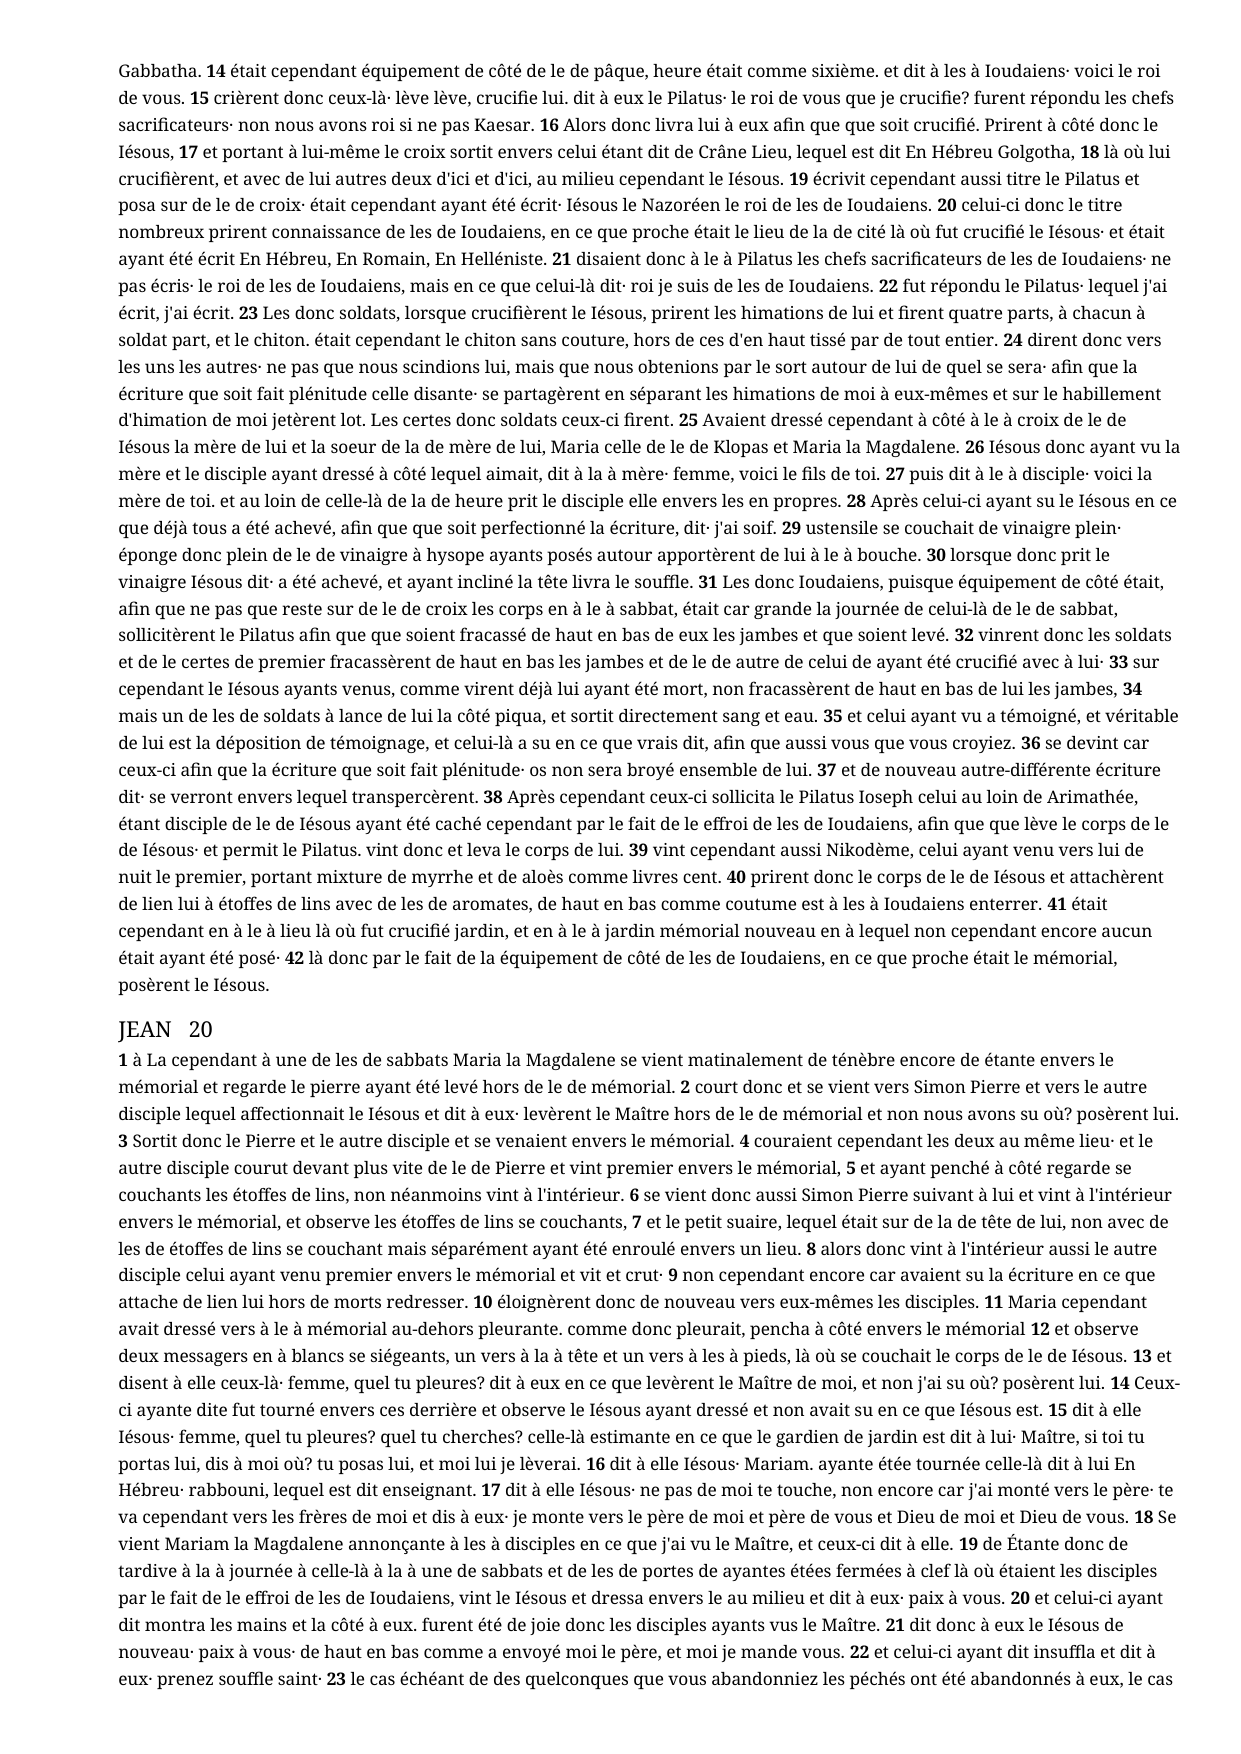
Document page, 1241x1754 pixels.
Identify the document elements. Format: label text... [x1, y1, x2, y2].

text Gabbatha. 14 était cependant équipement de côté de le de pâque, heure était comme sixième. et dit à les à Ioudaiens· voici le roi de vous. 15 crièrent donc ceux-là· lève lève, crucifie lui. dit à eux le Pilatus· le roi de vous que je crucifie? furent répondu les chefs sacrificateurs· non nous avons roi si ne pas Kaesar. 16 Alors donc livra lui à eux afin que que soit crucifié. Prirent à côté donc le Iésous, 17 et portant à lui-même le croix sortit envers celui étant dit de Crâne Lieu, lequel est dit En Hébreu Golgotha, 18 là où lui crucifièrent, et avec de lui autres deux d'ici et d'ici, au milieu cependant le Iésous. 19 écrivit cependant aussi titre le Pilatus et posa sur de le de croix· était cependant ayant été écrit· Iésous le Nazoréen le roi de les de Ioudaiens. 20 celui-ci donc le titre nombreux prirent connaissance de les de Ioudaiens, en ce que proche était le lieu de la de cité là où fut crucifié le Iésous· et était ayant été écrit En Hébreu, En Romain, En Helléniste. 21 disaient donc à le à Pilatus les chefs sacrificateurs de les de Ioudaiens· ne pas écris· le roi de les de Ioudaiens, mais en ce que celui-là dit· roi je suis de les de Ioudaiens. 22 fut répondu le Pilatus· lequel j'ai écrit, j'ai écrit. 23 Les donc soldats, lorsque crucifièrent le Iésous, prirent les himations de lui et firent quatre parts, à chacun à soldat part, et le chiton. était cependant le chiton sans couture, hors de ces d'en haut tissé par de tout entier. 24 dirent donc vers les uns les autres· ne pas que nous scindions lui, mais que nous obtenions par le sort autour de lui de quel se sera· afin que la écriture que soit fait plénitude celle disante· se partagèrent en séparant les himations de moi à eux-mêmes et sur le habillement d'himation de moi jetèrent lot. Les certes donc soldats ceux-ci firent. 25 Avaient dressé cependant à côté à le à croix de le de Iésous la mère de lui et la soeur de la de mère de lui, Maria celle de le de Klopas et Maria la Magdalene. 26 Iésous donc ayant vu la mère et le disciple ayant dressé à côté lequel aimait, dit à la à mère· femme, voici le fils de toi. 27 puis dit à le à disciple· voici la mère de toi. et au loin de celle-là de la de heure prit le disciple elle envers les en propres. 28 Après celui-ci ayant su le Iésous en ce que déjà tous a été achevé, afin que que soit perfectionné la écriture, dit· j'ai soif. 29 ustensile se couchait de vinaigre plein· éponge donc plein de le de vinaigre à hysope ayants posés autour apportèrent de lui à le à bouche. 30 lorsque donc prit le vinaigre Iésous dit· a été achevé, et ayant incliné la tête livra le souffle. 31 Les donc Ioudaiens, puisque équipement de côté était, afin que ne pas que reste sur de le de croix les corps en à le à sabbat, était car grande la journée de celui-là de le de sabbat, sollicitèrent le Pilatus afin que que soient fracassé de haut en bas de eux les jambes et que soient levé. 32 vinrent donc les soldats et de le certes de premier fracassèrent de haut en bas les jambes et de le de autre de celui de ayant été crucifié avec à lui· 33 sur cependant le Iésous ayants venus, comme virent déjà lui ayant été mort, non fracassèrent de haut en bas de lui les jambes, 34 mais un de les de soldats à lance de lui la côté piqua, et sortit directement sang et eau. 35 et celui ayant vu a témoigné, et véritable de lui est la déposition de témoignage, et celui-là a su en ce que vrais dit, afin que aussi vous que vous croyiez. 36 se devint car ceux-ci afin que la écriture que soit fait plénitude· os non sera broyé ensemble de lui. 37 et de nouveau autre-différente écriture dit· se verront envers lequel transpercèrent. 38 Après cependant ceux-ci sollicita le Pilatus Ioseph celui au loin de Arimathée, étant disciple de le de Iésous ayant été caché cependant par le fait de le effroi de les de Ioudaiens, afin que que lève le corps de le de Iésous· et permit le Pilatus. vint donc et leva le corps de lui. 39 vint cependant aussi Nikodème, celui ayant venu vers lui de nuit le premier, portant mixture de myrrhe et de aloès comme livres cent. 40 prirent donc le corps de le de Iésous et attachèrent de lien lui à étoffes de lins avec de les de aromates, de haut en bas comme coutume est à les à Ioudaiens enterrer. 41 était cependant en à le à lieu là où fut crucifié jardin, et en à le à jardin mémorial nouveau en à lequel non cependant encore aucun était ayant été posé· 42 là donc par le fait de la équipement de côté de les de Ioudaiens, en ce que proche était le mémorial, posèrent le Iésous. [118, 59, 1181, 996]
text JEAN 20 [118, 1014, 1181, 1044]
text 1 à La cependant à une de les de sabbats Maria la Magdalene se vient matinalement de ténèbre encore de étante envers le mémorial et regarde le pierre ayant été levé hors de le de mémorial. 2 court donc et se vient vers Simon Pierre et vers le autre disciple lequel affectionnait le Iésous et dit à eux· levèrent le Maître hors de le de mémorial et non nous avons su où? posèrent lui. 3 Sortit donc le Pierre et le autre disciple et se venaient envers le mémorial. 4 couraient cependant les deux au même lieu· et le autre disciple courut devant plus vite de le de Pierre et vint premier envers le mémorial, 5 et ayant penché à côté regarde se couchants les étoffes de lins, non néanmoins vint à l'intérieur. 6 se vient donc aussi Simon Pierre suivant à lui et vint à l'intérieur envers le mémorial, et observe les étoffes de lins se couchants, 7 et le petit suaire, lequel était sur de la de tête de lui, non avec de les de étoffes de lins se couchant mais séparément ayant été enroulé envers un lieu. 8 alors donc vint à l'intérieur aussi le autre disciple celui ayant venu premier envers le mémorial et vit et crut· 9 non cependant encore car avaient su la écriture en ce que attache de lien lui hors de morts redresser. 10 éloignèrent donc de nouveau vers eux-mêmes les disciples. 11 Maria cependant avait dressé vers à le à mémorial au-dehors pleurante. comme donc pleurait, pencha à côté envers le mémorial 12 et observe deux messagers en à blancs se siégeants, un vers à la à tête et un vers à les à pieds, là où se couchait le corps de le de Iésous. 13 et disent à elle ceux-là· femme, quel tu pleures? dit à eux en ce que levèrent le Maître de moi, et non j'ai su où? posèrent lui. 14 Ceux-ci ayante dite fut tourné envers ces derrière et observe le Iésous ayant dressé et non avait su en ce que Iésous est. 15 dit à elle Iésous· femme, quel tu pleures? quel tu cherches? celle-là estimante en ce que le gardien de jardin est dit à lui· Maître, si toi tu portas lui, dis à moi où? tu posas lui, et moi lui je lèverai. 16 dit à elle Iésous· Mariam. ayante étée tournée celle-là dit à lui En Hébreu· rabbouni, lequel est dit enseignant. 17 dit à elle Iésous· ne pas de moi te touche, non encore car j'ai monté vers le père· te va cependant vers les frères de moi et dis à eux· je monte vers le père de moi et père de vous et Dieu de moi et Dieu de vous. 18 Se vient Mariam la Magdalene annonçante à les à disciples en ce que j'ai vu le Maître, et ceux-ci dit à elle. 19 de Étante donc de tardive à la à journée à celle-là à la à une de sabbats et de les de portes de ayantes étées fermées à clef là où étaient les disciples par le fait de le effroi de les de Ioudaiens, vint le Iésous et dressa envers le au milieu et dit à eux· paix à vous. 20 et celui-ci ayant dit montra les mains et la côté à eux. furent été de joie donc les disciples ayants vus le Maître. 21 dit donc à eux le Iésous de nouveau· paix à vous· de haut en bas comme a envoyé moi le père, et moi je mande vous. 22 et celui-ci ayant dit insuffla et dit à eux· prenez souffle saint· 23 le cas échéant de des quelconques que vous abandonniez les péchés ont été abandonnés à eux, le cas [118, 1048, 1181, 1690]
